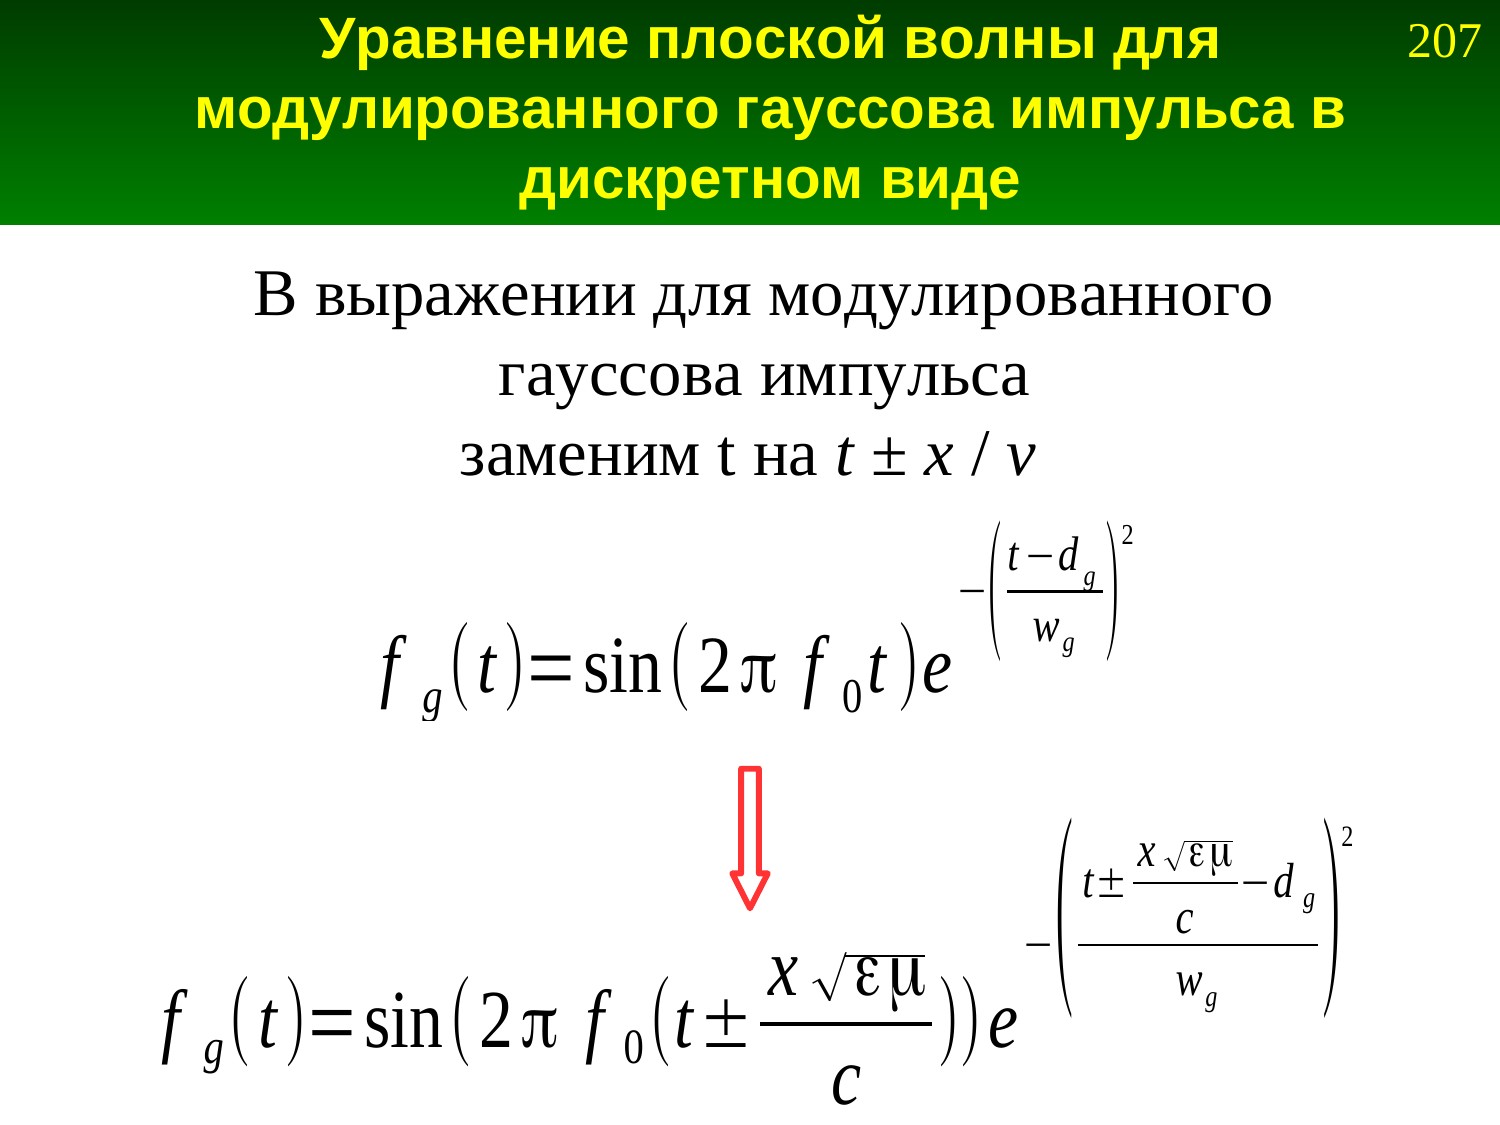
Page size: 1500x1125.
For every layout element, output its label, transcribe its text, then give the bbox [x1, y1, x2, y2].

chart [738, 814, 762, 899]
title Уравнение плоской волны для модулированного гауссова импульса в дискретном виде [100, 0, 1441, 219]
chart [131, 814, 1369, 1121]
text_box В выражении для модулированного гауссова импульса заменим t на t ± x / v [239, 241, 1291, 497]
chart [350, 519, 1150, 721]
